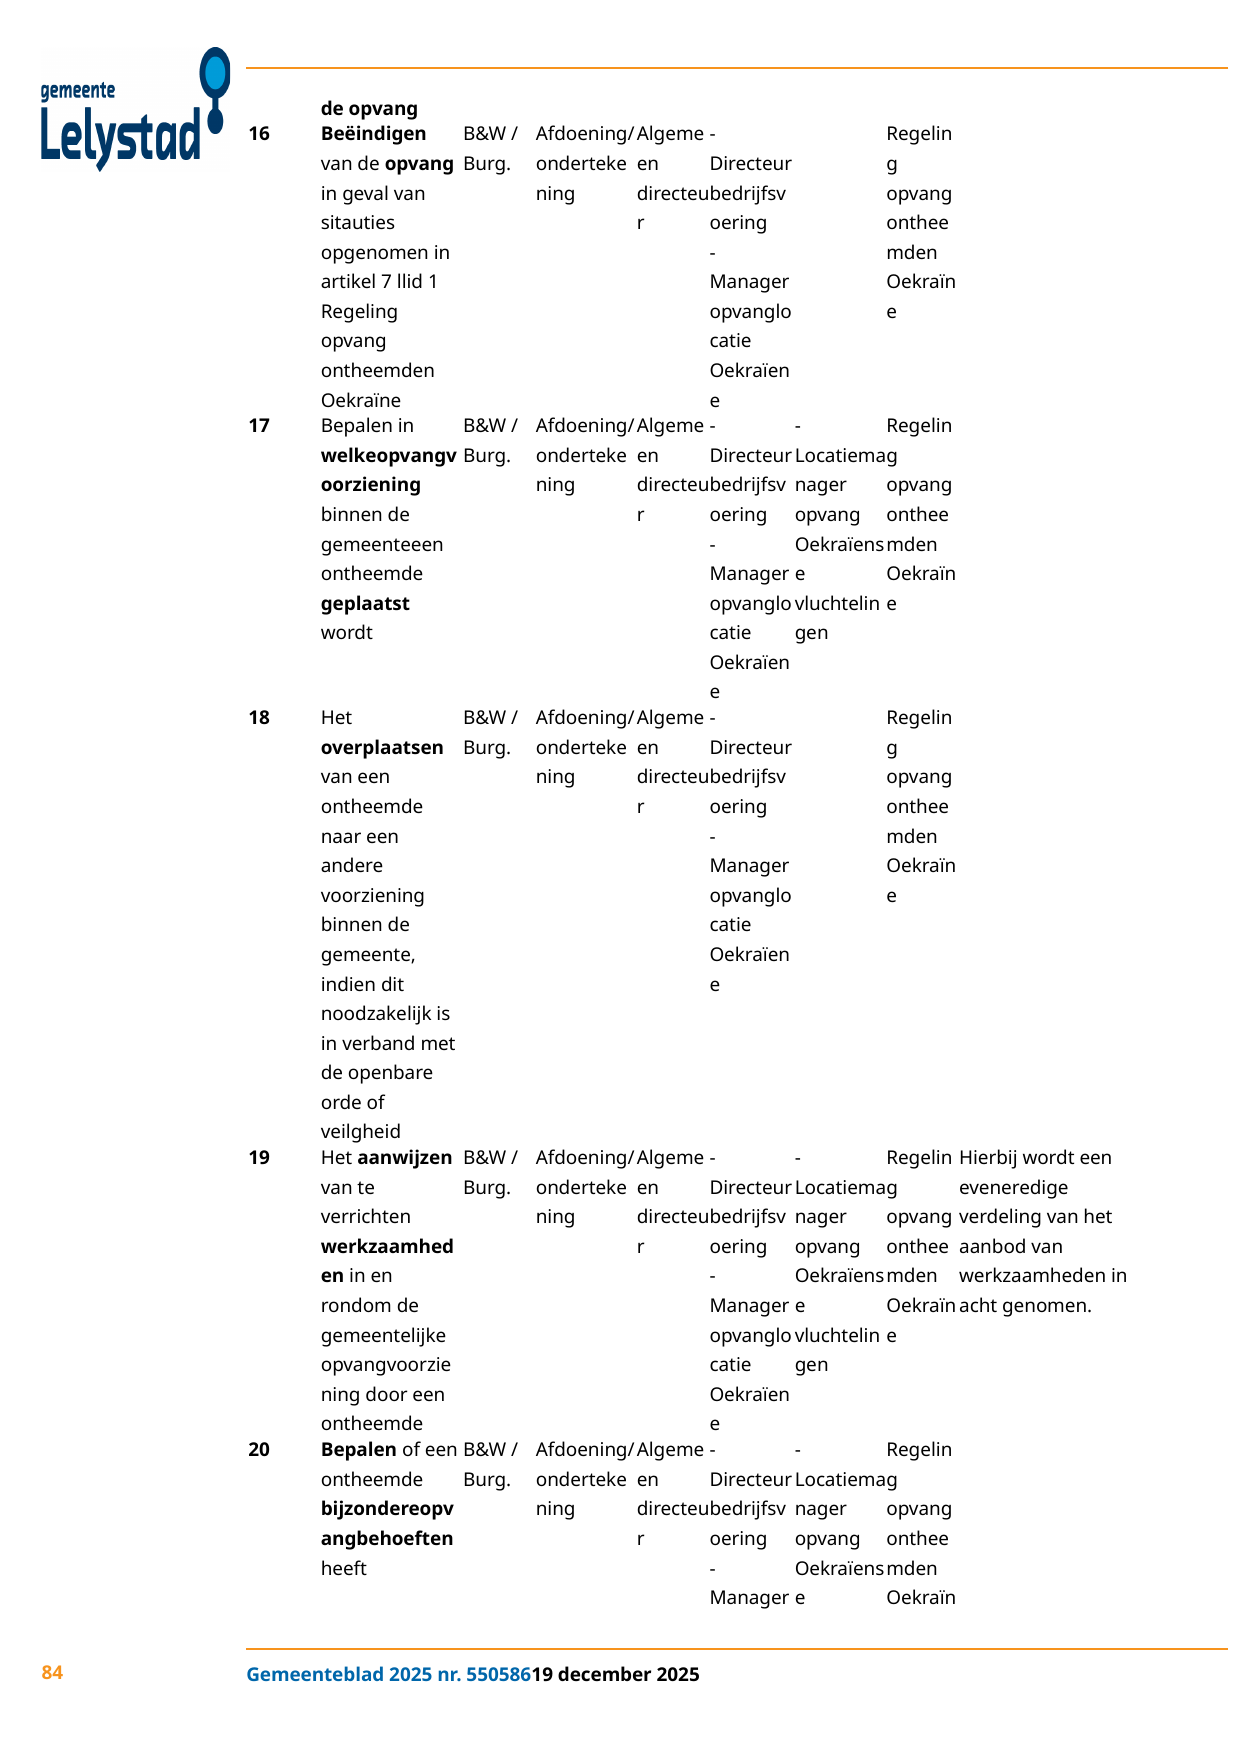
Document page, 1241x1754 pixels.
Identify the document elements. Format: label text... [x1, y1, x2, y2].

table_cell - Locatiemanager opvang Oekraïense vluchtelingen [795, 413, 886, 704]
table_cell 17 [248, 413, 321, 704]
table_cell Bepalen of een ontheemde bijzondereopvangbehoeften heeft [321, 1436, 463, 1610]
table_cell [959, 413, 1152, 704]
table_cell [637, 95, 709, 121]
table_cell Regeling opvang ontheemden Oekraïne [886, 121, 959, 412]
table_cell - Locatiemanager opvang Oekraïense vluchtelingen [795, 1144, 886, 1436]
table_cell de opvang [321, 95, 463, 121]
table_cell B&W / Burg. [463, 121, 536, 412]
table_cell Beëindigen van de opvang in geval van sitauties opgenomen in artikel 7 llid 1 Regeling opvang ontheemden Oekraïne [321, 121, 463, 412]
table_cell - Directeur bedrijfsvoering - Manager opvanglocatie Oekraïene [709, 705, 794, 1144]
table_cell Afdoening/ondertekening [536, 413, 637, 704]
table_cell B&W / Burg. [463, 705, 536, 1144]
table_cell [795, 705, 886, 1144]
table_cell Afdoening/ondertekening [536, 1436, 637, 1610]
table_cell [248, 95, 321, 121]
table_cell [959, 95, 1152, 121]
table_cell Het overplaatsen van een ontheemde naar een andere voorziening binnen de gemeente, indien dit noodzakelijk is in verband met de openbare orde of veilgheid [321, 705, 463, 1144]
picture [41, 47, 231, 172]
table_cell 18 [248, 705, 321, 1144]
table_cell Afdoening/ondertekening [536, 705, 637, 1144]
table_cell B&W / Burg. [463, 1436, 536, 1610]
table_cell [536, 95, 637, 121]
table_cell - Directeur bedrijfsvoering - Manager [709, 1436, 794, 1610]
table_cell Regeling opvang ontheemden Oekraïne [886, 413, 959, 704]
table_cell [795, 121, 886, 412]
table_cell - Directeur bedrijfsvoering - Manager opvanglocatie Oekraïene [709, 121, 794, 412]
table_cell Het aanwijzen van te verrichten werkzaamheden in en rondom de gemeentelijke opvangvoorziening door een ontheemde [321, 1144, 463, 1436]
table_cell Regeling opvang ontheemden Oekraïn [886, 1436, 959, 1610]
table_cell [886, 95, 959, 121]
table_cell [709, 95, 794, 121]
table_cell - Locatiemanager opvang Oekraïense [795, 1436, 886, 1610]
table_cell Afdoening/ondertekening [536, 1144, 637, 1436]
table_cell - Directeur bedrijfsvoering - Manager opvanglocatie Oekraïene [709, 1144, 794, 1436]
table_cell Algemeen directeur [637, 1144, 709, 1436]
table_cell [795, 95, 886, 121]
table_cell 16 [248, 121, 321, 412]
table_cell Algemeen directeur [637, 705, 709, 1144]
table_cell Regeling opvang ontheemden Oekraïne [886, 1144, 959, 1436]
table_cell B&W / Burg. [463, 413, 536, 704]
table_cell Algemeen directeur [637, 1436, 709, 1610]
table_cell 20 [248, 1436, 321, 1610]
table_cell [959, 1436, 1152, 1610]
table_cell Hierbij wordt een eveneredige verdeling van het aanbod van werkzaamheden in acht genomen. [959, 1144, 1152, 1436]
table_cell [463, 95, 536, 121]
table_cell Algemeen directeur [637, 121, 709, 412]
table_cell - Directeur bedrijfsvoering - Manager opvanglocatie Oekraïene [709, 413, 794, 704]
table_cell 19 [248, 1144, 321, 1436]
table_cell Bepalen in welkeopvangvoorziening binnen de gemeenteeen ontheemde geplaatst wordt [321, 413, 463, 704]
table_cell [959, 121, 1152, 412]
table_cell Afdoening/ondertekening [536, 121, 637, 412]
table_cell [959, 705, 1152, 1144]
table_cell Regeling opvang ontheemden Oekraïne [886, 705, 959, 1144]
table_cell B&W / Burg. [463, 1144, 536, 1436]
table_cell Algemeen directeur [637, 413, 709, 704]
